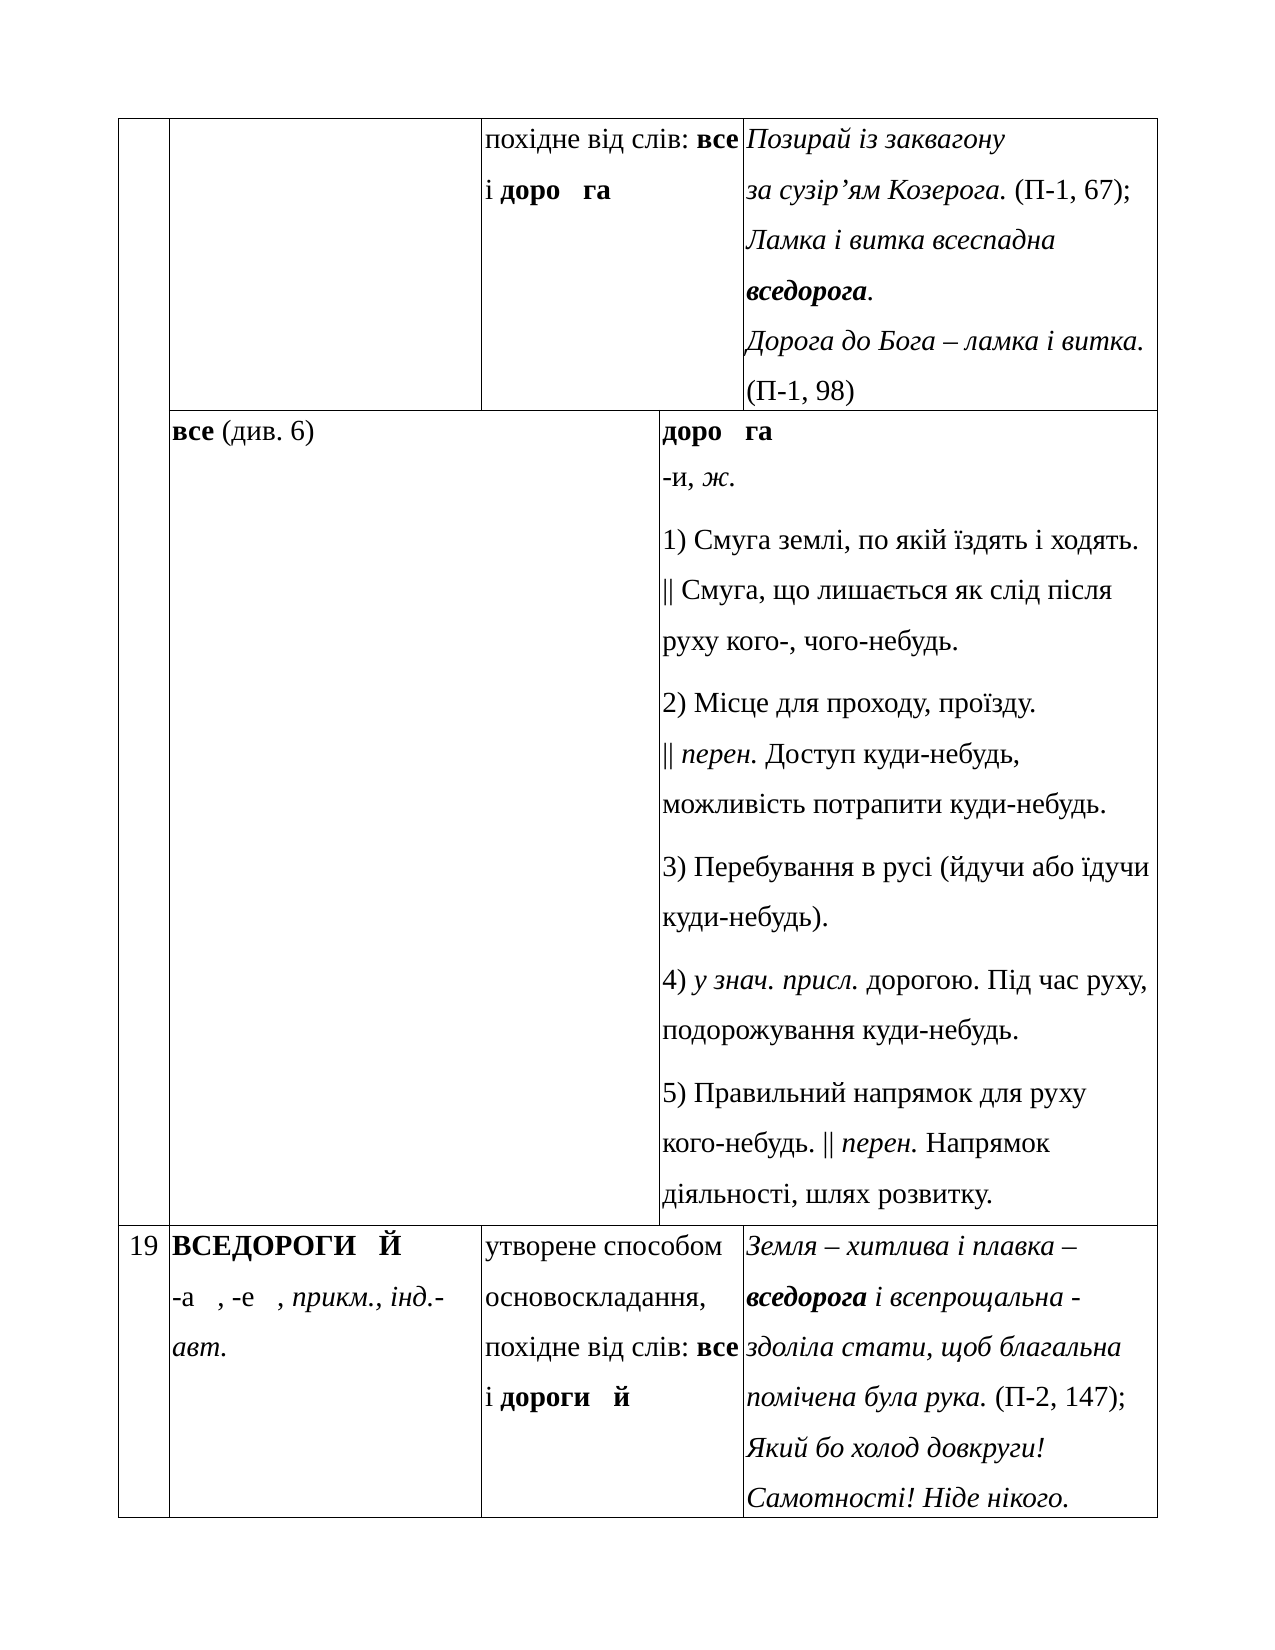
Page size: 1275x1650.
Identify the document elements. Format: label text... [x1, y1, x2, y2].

table_cell [170, 119, 481, 410]
table_cell Земля – хитлива і плавка – вседорога і всепрощальна - здоліла стати, щоб благальна помічена була рука. (П‑2, 147); Який бо холод довкруги! Самотності! Ніде нікого. [744, 1226, 1157, 1517]
table_cell дорога -и, ж. 1) Смуга землі, по якій їздять і ходять. || Смуга, що лишається як слід після руху кого-, чого-небудь. 2) Місце для проходу, проїзду. || перен. Доступ куди-небудь, можливість потрапити куди-небудь. 3) Перебування в русі (йдучи або їдучи куди-небудь). 4) у знач. присл. дорогою. Під час руху, подорожування куди-небудь. 5) Правильний напрямок для руху кого-небудь. || перен. Напрямок діяльності, шлях розвитку. [660, 411, 1157, 1225]
table_cell похідне від слів: все і дорога [482, 119, 743, 410]
table_cell все (див. 6) [170, 411, 659, 1225]
table_cell утворене способом основоскладання, похідне від слів: все і дорогий [482, 1226, 743, 1517]
table_cell Позирай із заквагону за сузір’ям Козерога. (П‑1, 67); Ламка і витка всеспадна вседорога. Дорога до Бога – ламка і витка. (П‑1, 98) [744, 119, 1157, 410]
table_cell Вседорогий -а, -е, прикм., інд.-авт. [170, 1226, 481, 1517]
table_cell [119, 119, 169, 1225]
table_cell 19 [119, 1226, 169, 1517]
